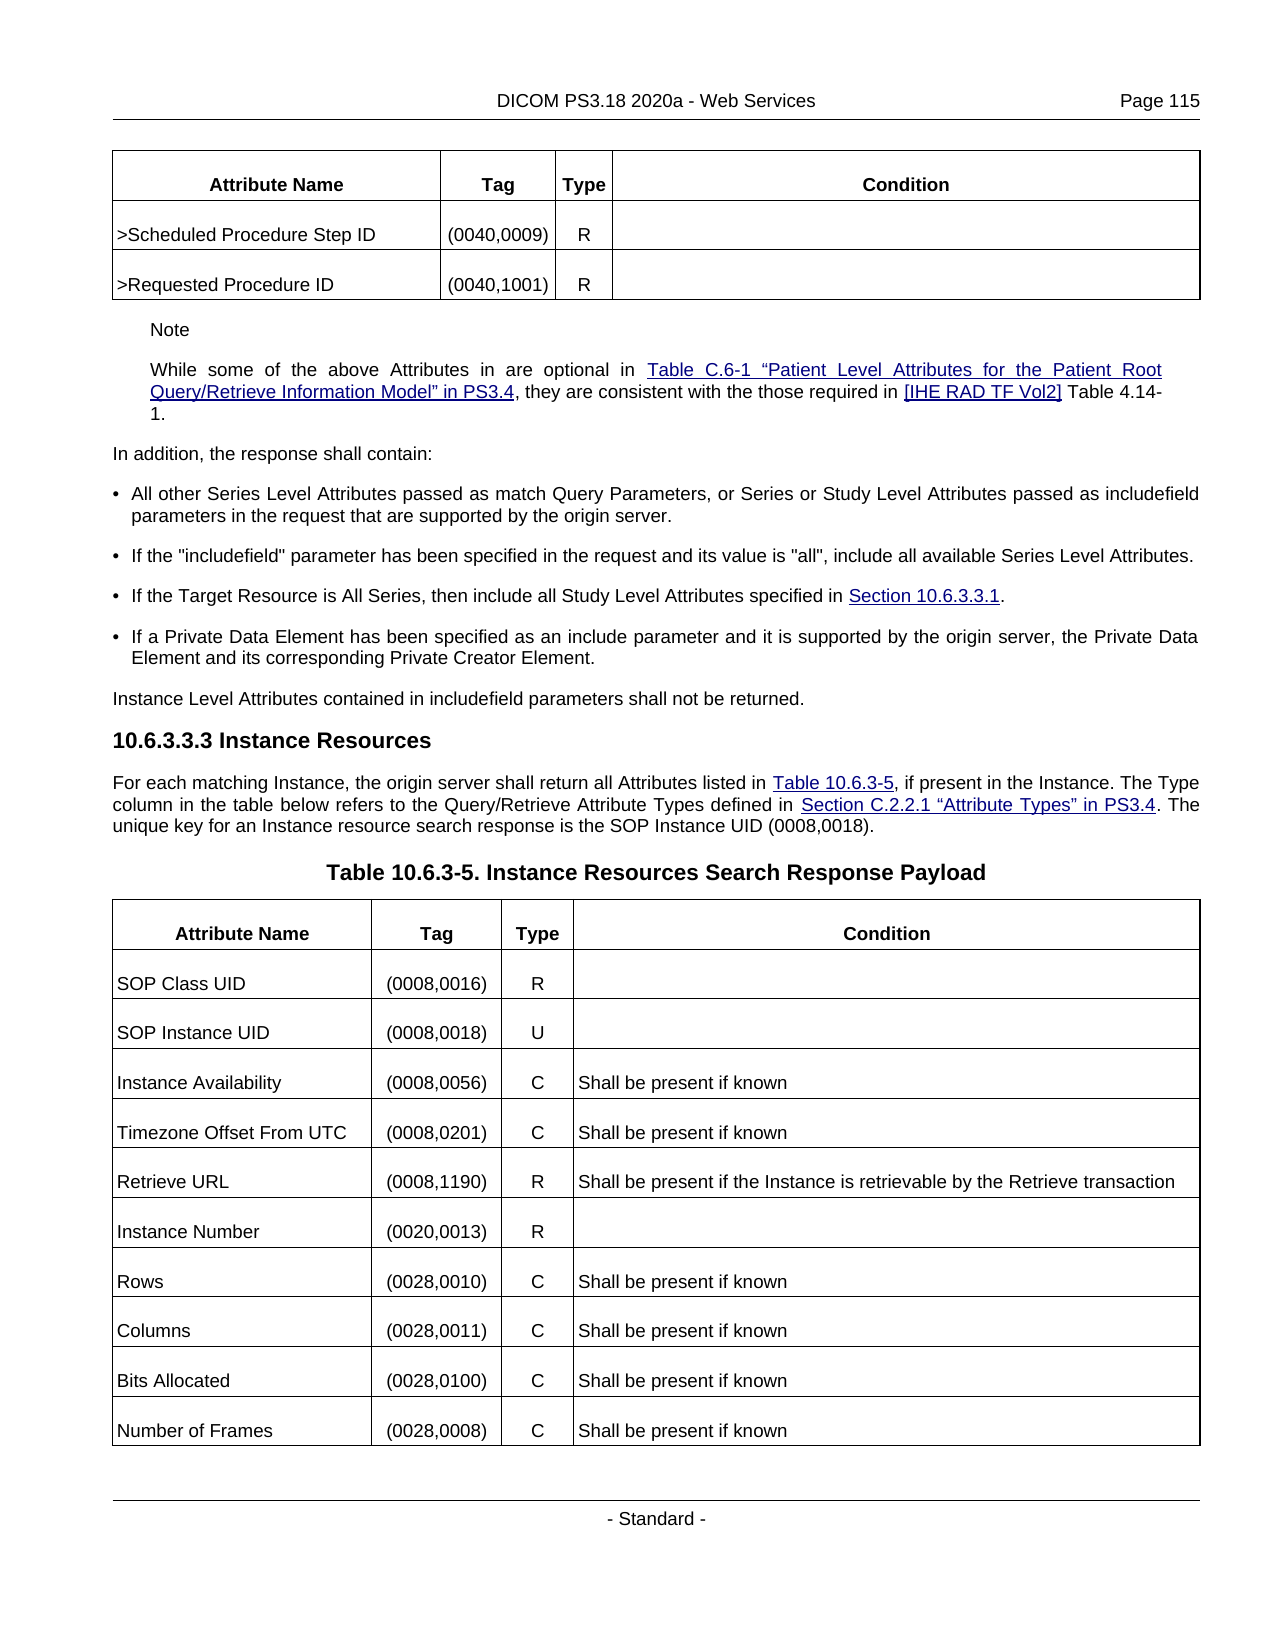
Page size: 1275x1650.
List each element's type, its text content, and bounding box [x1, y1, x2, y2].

table_cell Shall be present if known [574, 1397, 1199, 1445]
table_cell (0008,0016) [372, 950, 501, 998]
table_cell Columns [113, 1297, 371, 1346]
table_cell (0020,0013) [372, 1198, 501, 1247]
table_header Condition [574, 900, 1199, 948]
table_cell (0008,0018) [372, 999, 501, 1048]
text • All other Series Level Attributes passed as match Query Parameters, or Series or Study Level Attributes passed as includefield parameters in the request that are supported by the origin server. [112, 483, 1200, 526]
table_cell Number of Frames [113, 1397, 371, 1445]
table_cell [574, 1198, 1199, 1247]
text • If the Target Resource is All Series, then include all Study Level Attributes specified in Section 10.6.3.3.1. [112, 585, 1200, 607]
text Instance Level Attributes contained in includefield parameters shall not be returned. [112, 687, 1200, 709]
table_cell [574, 950, 1199, 998]
table_cell C [502, 1099, 573, 1147]
table_header Type [556, 151, 612, 200]
text 10.6.3.3.3 Instance Resources [112, 728, 1200, 753]
table_cell (0028,0008) [372, 1397, 501, 1445]
text • If the "includefield" parameter has been specified in the request and its value is "all", include all available Series Level Attributes. [112, 545, 1200, 566]
table_cell >Scheduled Procedure Step ID [113, 201, 440, 249]
table_cell Instance Number [113, 1198, 371, 1247]
table_cell [613, 201, 1199, 249]
table_cell >Requested Procedure ID [113, 250, 440, 299]
table_header Attribute Name [113, 900, 371, 948]
table_cell Shall be present if known [574, 1297, 1199, 1346]
table_header Tag [372, 900, 501, 948]
table_cell (0008,1190) [372, 1148, 501, 1197]
table_cell Shall be present if the Instance is retrievable by the Retrieve transaction [574, 1148, 1199, 1197]
text • If a Private Data Element has been specified as an include parameter and it is supported by the origin server, the Private Data Element and its corresponding Private Creator Element. [112, 625, 1200, 668]
table_cell C [502, 1347, 573, 1396]
text Note [150, 319, 1162, 340]
text For each matching Instance, the origin server shall return all Attributes listed in Table 10.6.3-5, if present in the Instance. The Type column in the table below refers to the Query/Retrieve Attribute Types defined in Section C.2.2.1 “Attribute Types” in PS3.4. The unique key for an Instance resource search response is the SOP Instance UID (0008,0018). [112, 772, 1200, 837]
table_cell [613, 250, 1199, 299]
table_header Type [502, 900, 573, 948]
table_cell Timezone Offset From UTC [113, 1099, 371, 1147]
text In addition, the response shall contain: [112, 443, 1200, 464]
table_cell (0008,0201) [372, 1099, 501, 1147]
table_cell U [502, 999, 573, 1048]
table_header Condition [613, 151, 1199, 200]
text Table 10.6.3-5. Instance Resources Search Response Payload [112, 859, 1200, 885]
table_cell R [556, 250, 612, 299]
table_cell C [502, 1248, 573, 1296]
table_header Tag [441, 151, 555, 200]
table_cell (0028,0010) [372, 1248, 501, 1296]
table_cell R [502, 1198, 573, 1247]
table_cell Instance Availability [113, 1049, 371, 1097]
table_cell R [556, 201, 612, 249]
table_cell C [502, 1397, 573, 1445]
table_cell (0040,1001) [441, 250, 555, 299]
table_cell SOP Class UID [113, 950, 371, 998]
table_cell R [502, 1148, 573, 1197]
table_cell R [502, 950, 573, 998]
table_cell Retrieve URL [113, 1148, 371, 1197]
table_cell Shall be present if known [574, 1347, 1199, 1396]
table_cell SOP Instance UID [113, 999, 371, 1048]
table_cell [574, 999, 1199, 1048]
table_cell Shall be present if known [574, 1099, 1199, 1147]
table_cell C [502, 1049, 573, 1097]
table_header Attribute Name [113, 151, 440, 200]
table_cell Bits Allocated [113, 1347, 371, 1396]
table_cell C [502, 1297, 573, 1346]
table_cell (0028,0011) [372, 1297, 501, 1346]
table_cell Rows [113, 1248, 371, 1296]
table_cell (0008,0056) [372, 1049, 501, 1097]
table_cell Shall be present if known [574, 1049, 1199, 1097]
text While some of the above Attributes in are optional in Table C.6-1 “Patient Level Attributes for the Patient Root Query/Retrieve Information Model” in PS3.4, they are consistent with the those required in [IHE RAD TF Vol2] Table 4.14-1. [150, 359, 1162, 424]
table_cell (0040,0009) [441, 201, 555, 249]
table_cell (0028,0100) [372, 1347, 501, 1396]
table_cell Shall be present if known [574, 1248, 1199, 1296]
